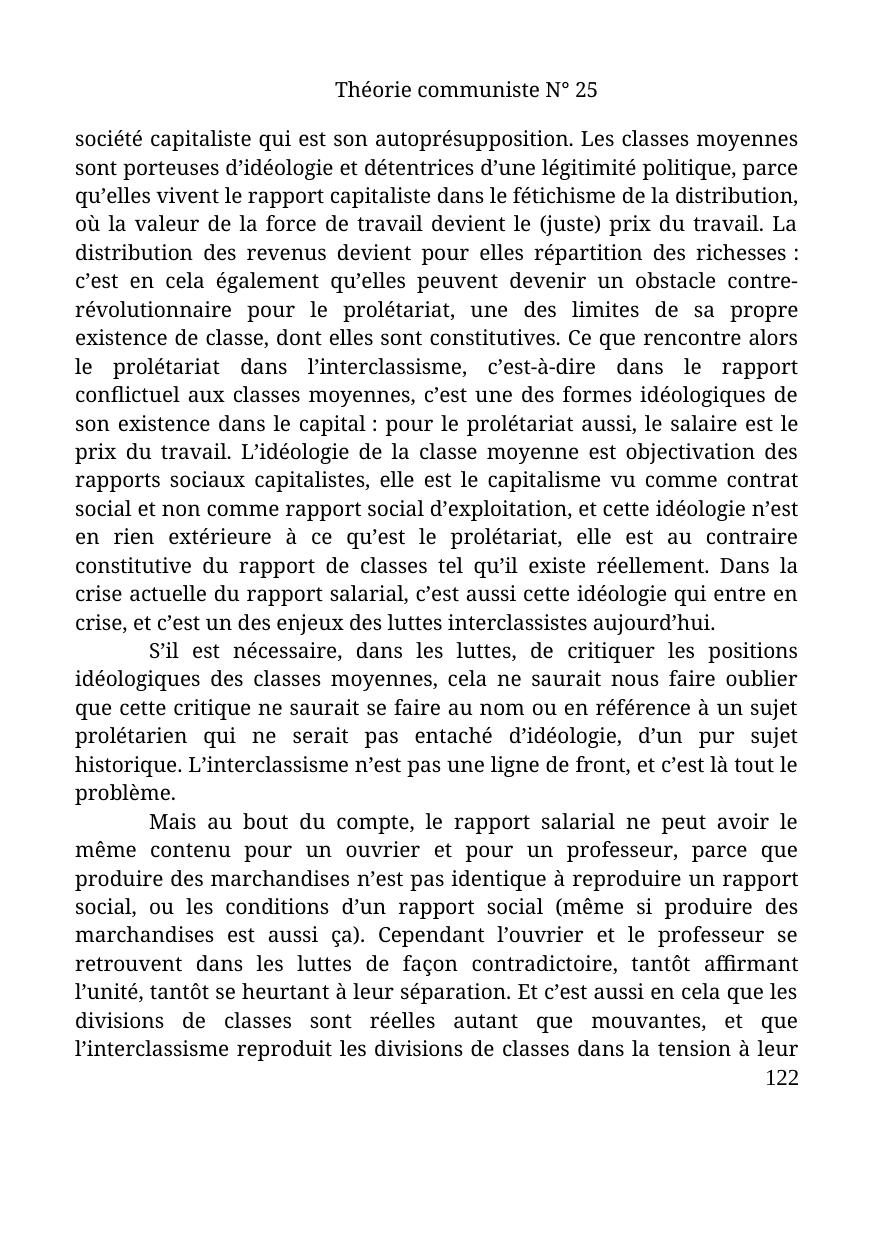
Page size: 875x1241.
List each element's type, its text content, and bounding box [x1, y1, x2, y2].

text Mais au bout du compte, le rapport salarial ne peut avoir le même contenu pour un ouvrier et pour un professeur, parce que produire des marchandises n’est pas identique à reproduire un rapport social, ou les conditions d’un rapport social (même si produire des marchandises est aussi ça). Cependant l’ouvrier et le professeur se retrouvent dans les luttes de façon contradictoire, tantôt affirmant l’unité, tantôt se heurtant à leur séparation. Et c’est aussi en cela que les divisions de classes sont réelles autant que mouvantes, et que l’interclassisme reproduit les divisions de classes dans la tension à leur [75, 807, 799, 1063]
text S’il est nécessaire, dans les luttes, de critiquer les positions idéologiques des classes moyennes, cela ne saurait nous faire oublier que cette critique ne saurait se faire au nom ou en référence à un sujet prolétarien qui ne serait pas entaché d’idéologie, d’un pur sujet historique. L’interclassisme n’est pas une ligne de front, et c’est là tout le problème. [75, 636, 799, 807]
text société capitaliste qui est son autoprésupposition. Les classes moyennes sont porteuses d’idéologie et détentrices d’une légitimité politique, parce qu’elles vivent le rapport capitaliste dans le fétichisme de la distribution, où la valeur de la force de travail devient le (juste) prix du travail. La distribution des revenus devient pour elles répartition des richesses : c’est en cela également qu’elles peuvent devenir un obstacle contre-révolutionnaire pour le prolétariat, une des limites de sa propre existence de classe, dont elles sont constitutives. Ce que rencontre alors le prolétariat dans l’interclassisme, c’est-à-dire dans le rapport conflictuel aux classes moyennes, c’est une des formes idéologiques de son existence dans le capital : pour le prolétariat aussi, le salaire est le prix du travail. L’idéologie de la classe moyenne est objectivation des rapports sociaux capitalistes, elle est le capitalisme vu comme contrat social et non comme rapport social d’exploitation, et cette idéologie n’est en rien extérieure à ce qu’est le prolétariat, elle est au contraire constitutive du rapport de classes tel qu’il existe réellement. Dans la crise actuelle du rapport salarial, c’est aussi cette idéologie qui entre en crise, et c’est un des enjeux des luttes interclassistes aujourd’hui. [75, 124, 799, 636]
